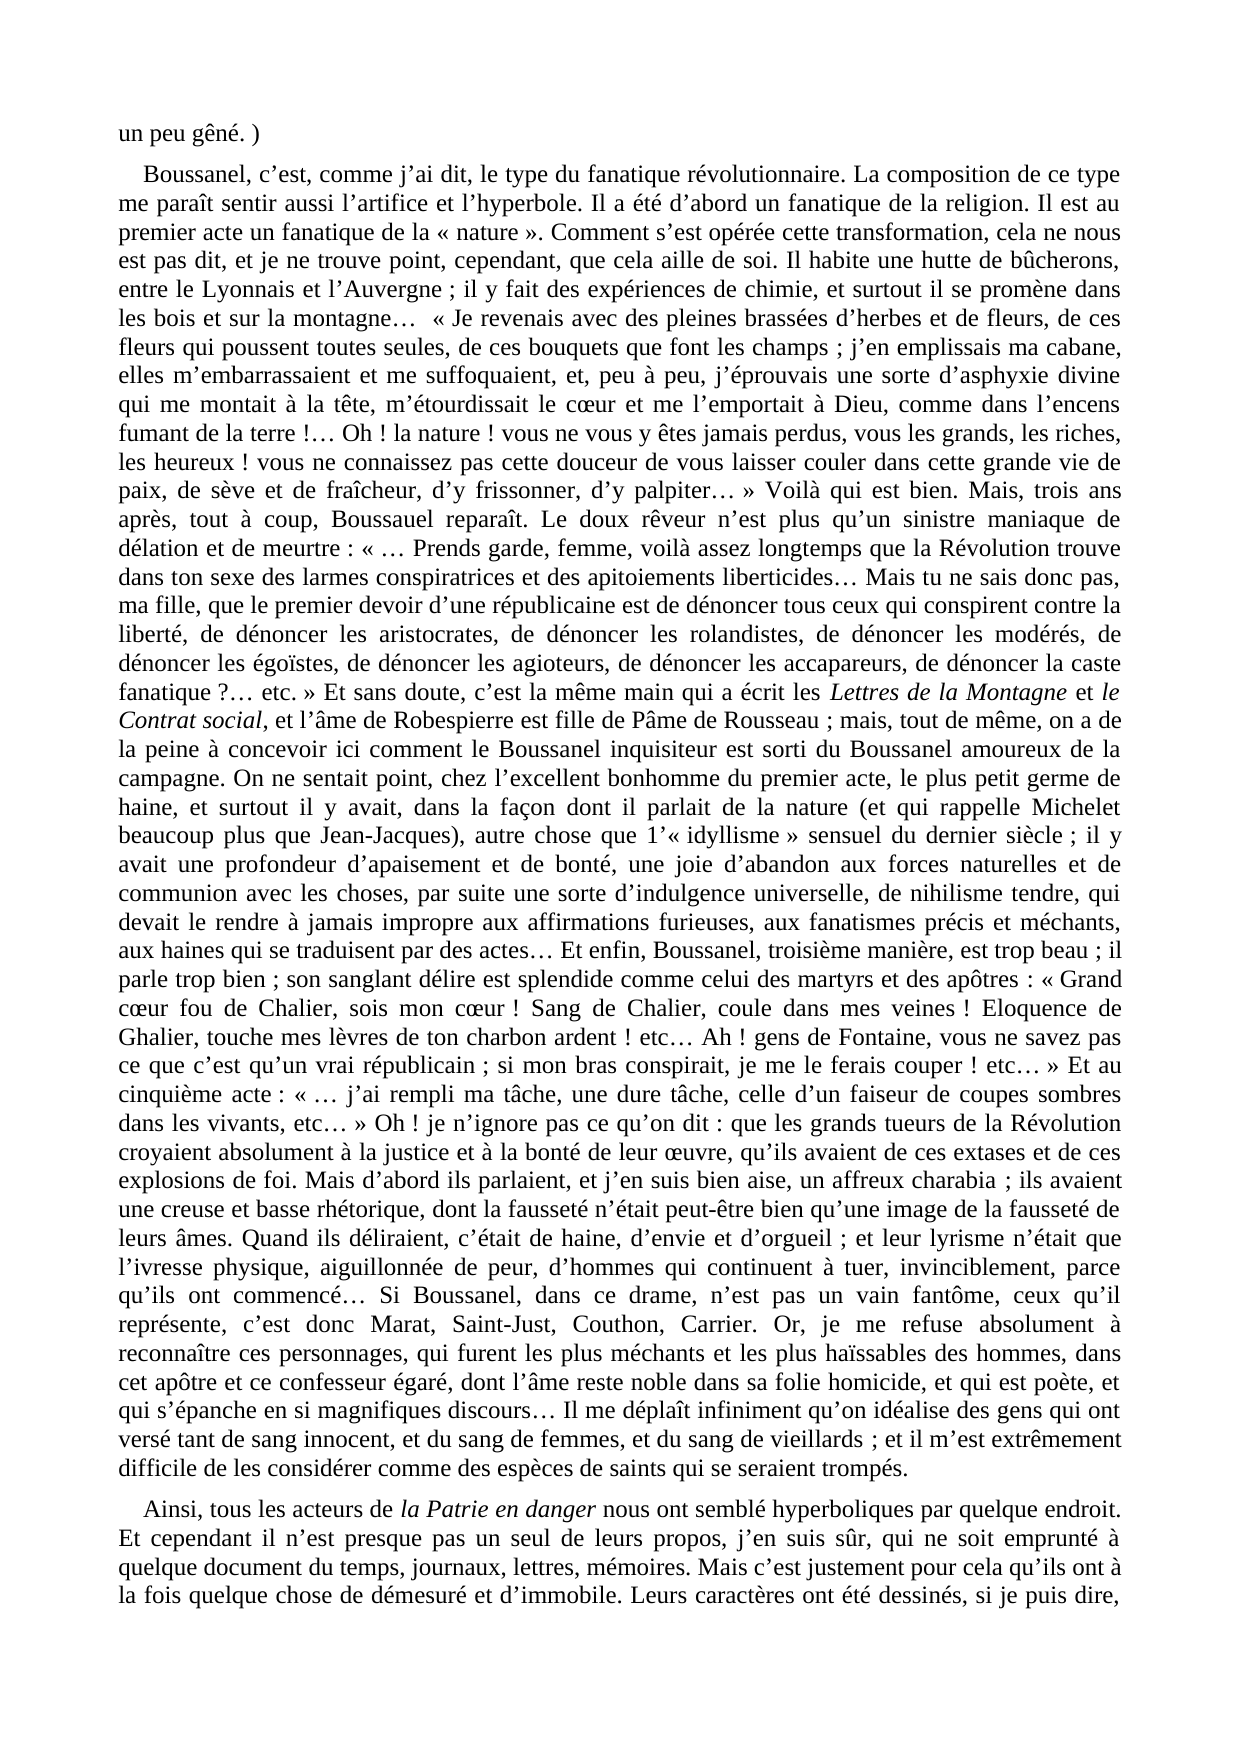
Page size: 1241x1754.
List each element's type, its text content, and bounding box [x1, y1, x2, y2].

text Ainsi, tous les acteurs de la Patrie en danger nous ont semblé hyperboliques par quelque endroit. Et cependant il n’est presque pas un seul de leurs propos, j’en suis sûr, qui ne soit emprunté à quelque document du temps, journaux, lettres, mémoires. Mais c’est justement pour cela qu’ils ont à la fois quelque chose de démesuré et d’immobile. Leurs caractères ont été dessinés, si je puis dire, [118, 1494, 1122, 1609]
text un peu gêné. ) [118, 118, 1122, 147]
text Boussanel, c’est, comme j’ai dit, le type du fanatique révolutionnaire. La composition de ce type me paraît sentir aussi l’artifice et l’hyperbole. Il a été d’abord un fanatique de la religion. Il est au premier acte un fanatique de la « nature ». Comment s’est opérée cette transformation, cela ne nous est pas dit, et je ne trouve point, cependant, que cela aille de soi. Il habite une hutte de bûcherons, entre le Lyonnais et l’Auvergne ; il y fait des expériences de chimie, et surtout il se promène dans les bois et sur la montagne… « Je revenais avec des pleines brassées d’herbes et de fleurs, de ces fleurs qui poussent toutes seules, de ces bouquets que font les champs ; j’en emplissais ma cabane, elles m’embarrassaient et me suffoquaient, et, peu à peu, j’éprouvais une sorte d’asphyxie divine qui me montait à la tête, m’étourdissait le cœur et me l’emportait à Dieu, comme dans l’encens fumant de la terre !… Oh ! la nature ! vous ne vous y êtes jamais perdus, vous les grands, les riches, les heureux ! vous ne connaissez pas cette douceur de vous laisser couler dans cette grande vie de paix, de sève et de fraîcheur, d’y frissonner, d’y palpiter… » Voilà qui est bien. Mais, trois ans après, tout à coup, Boussauel reparaît. Le doux rêveur n’est plus qu’un sinistre maniaque de délation et de meurtre : « … Prends garde, femme, voilà assez longtemps que la Révolution trouve dans ton sexe des larmes conspiratrices et des apitoiements liberticides… Mais tu ne sais donc pas, ma fille, que le premier devoir d’une républicaine est de dénoncer tous ceux qui conspirent contre la liberté, de dénoncer les aristocrates, de dénoncer les rolandistes, de dénoncer les modérés, de dénoncer les égoïstes, de dénoncer les agioteurs, de dénoncer les accapareurs, de dénoncer la caste fanatique ?… etc. » Et sans doute, c’est la même main qui a écrit les Lettres de la Montagne et le Contrat social, et l’âme de Robespierre est fille de Pâme de Rousseau ; mais, tout de même, on a de la peine à concevoir ici comment le Boussanel inquisiteur est sorti du Boussanel amoureux de la campagne. On ne sentait point, chez l’excellent bonhomme du premier acte, le plus petit germe de haine, et surtout il y avait, dans la façon dont il parlait de la nature (et qui rappelle Michelet beaucoup plus que Jean-Jacques), autre chose que 1’« idyllisme » sensuel du dernier siècle ; il y avait une profondeur d’apaisement et de bonté, une joie d’abandon aux forces naturelles et de communion avec les choses, par suite une sorte d’indulgence universelle, de nihilisme tendre, qui devait le rendre à jamais impropre aux affirmations furieuses, aux fanatismes précis et méchants, aux haines qui se traduisent par des actes… Et enfin, Boussanel, troisième manière, est trop beau ; il parle trop bien ; son sanglant délire est splendide comme celui des martyrs et des apôtres : « Grand cœur fou de Chalier, sois mon cœur ! Sang de Chalier, coule dans mes veines ! Eloquence de Ghalier, touche mes lèvres de ton charbon ardent ! etc… Ah ! gens de Fontaine, vous ne savez pas ce que c’est qu’un vrai républicain ; si mon bras conspirait, je me le ferais couper ! etc… » Et au cinquième acte : « … j’ai rempli ma tâche, une dure tâche, celle d’un faiseur de coupes sombres dans les vivants, etc… » Oh ! je n’ignore pas ce qu’on dit : que les grands tueurs de la Révolution croyaient absolument à la justice et à la bonté de leur œuvre, qu’ils avaient de ces extases et de ces explosions de foi. Mais d’abord ils parlaient, et j’en suis bien aise, un affreux charabia ; ils avaient une creuse et basse rhétorique, dont la fausseté n’était peut-être bien qu’une image de la fausseté de leurs âmes. Quand ils déliraient, c’était de haine, d’envie et d’orgueil ; et leur lyrisme n’était que l’ivresse physique, aiguillonnée de peur, d’hommes qui continuent à tuer, invinciblement, parce qu’ils ont commencé… Si Boussanel, dans ce drame, n’est pas un vain fantôme, ceux qu’il représente, c’est donc Marat, Saint-Just, Couthon, Carrier. Or, je me refuse absolument à reconnaître ces personnages, qui furent les plus méchants et les plus haïssables des hommes, dans cet apôtre et ce confesseur égaré, dont l’âme reste noble dans sa folie homicide, et qui est poète, et qui s’épanche en si magnifiques discours… Il me déplaît infiniment qu’on idéalise des gens qui ont versé tant de sang innocent, et du sang de femmes, et du sang de vieillards ; et il m’est extrêmement difficile de les considérer comme des espèces de saints qui se seraient trompés. [118, 159, 1122, 1482]
